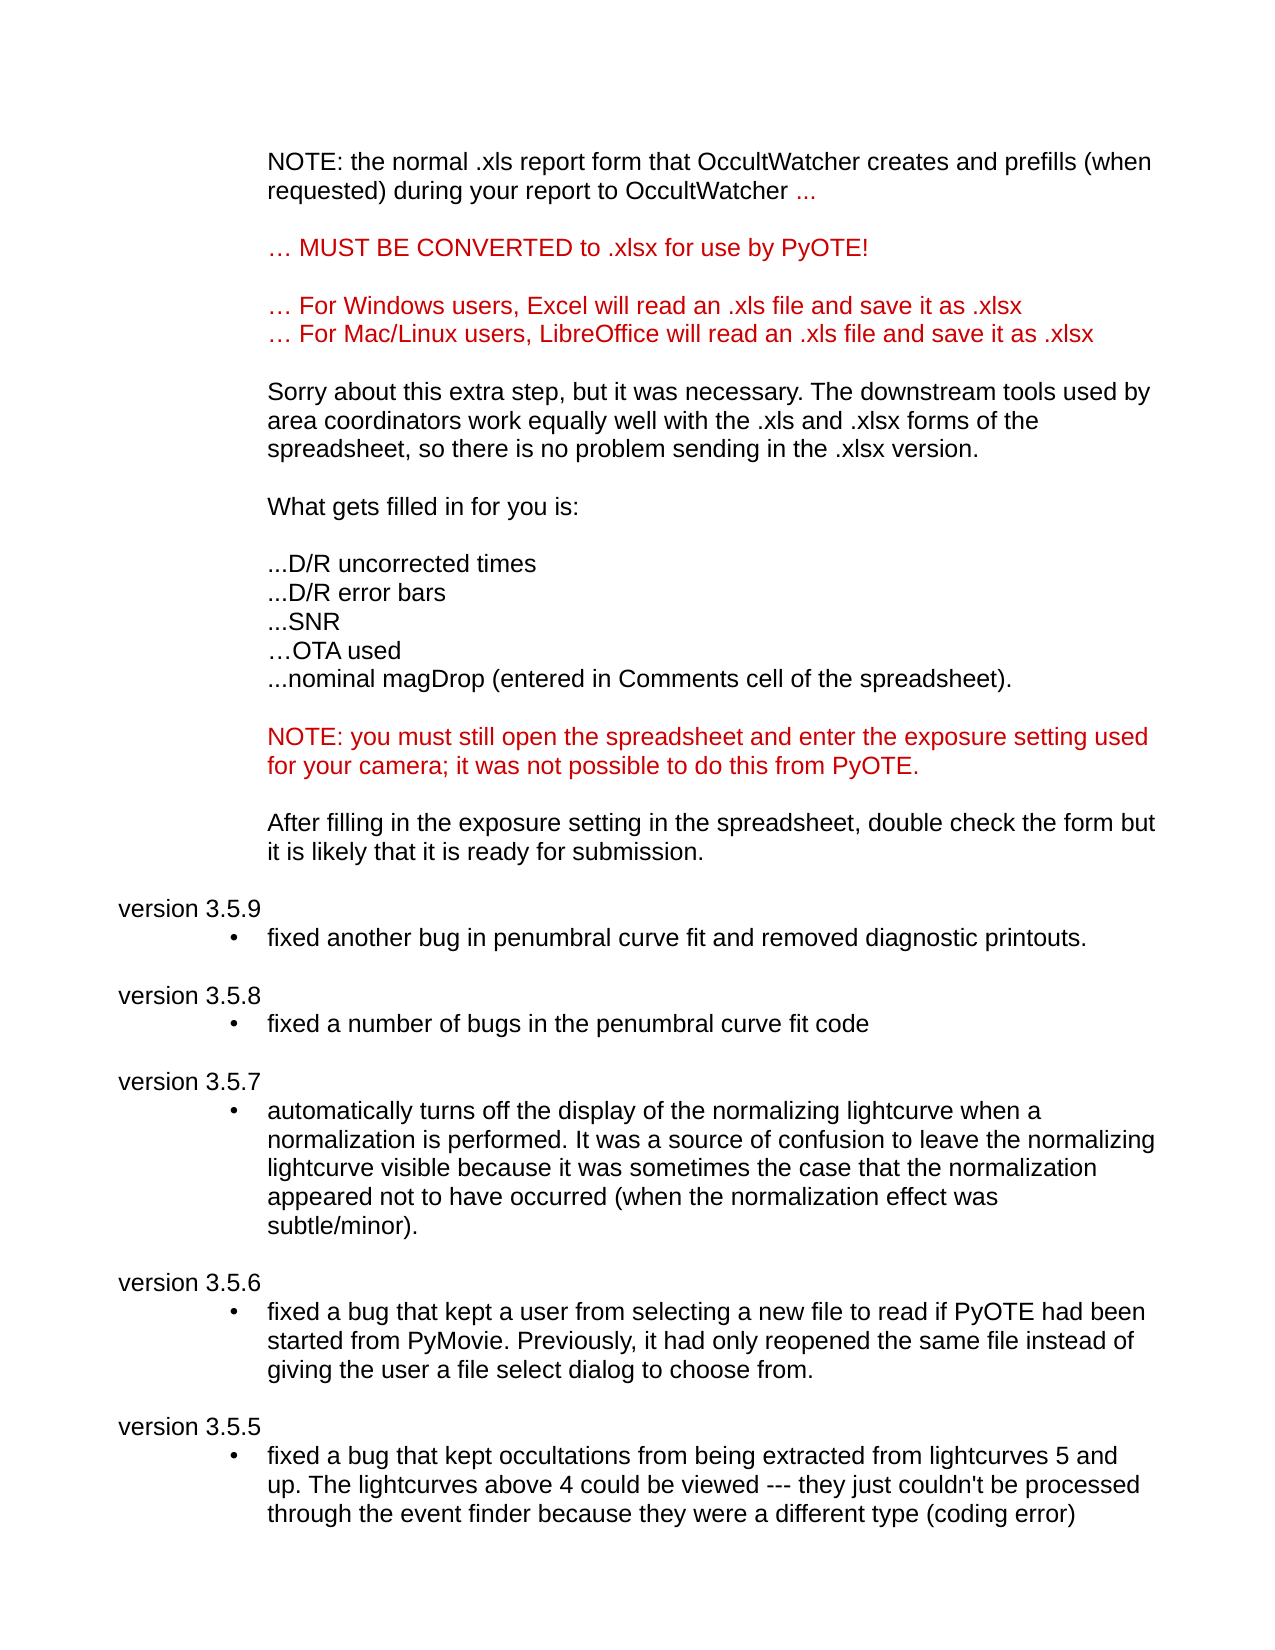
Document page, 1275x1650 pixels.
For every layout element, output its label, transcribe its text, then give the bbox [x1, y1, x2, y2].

text version 3.5.8 [118, 981, 1157, 1009]
list fixed another bug in penumbral curve fit and removed diagnostic printouts. [229, 923, 1157, 981]
list fixed a number of bugs in the penumbral curve fit code [229, 1009, 1157, 1067]
text version 3.5.5 [118, 1412, 1157, 1441]
list fixed a bug that kept a user from selecting a new file to read if PyOTE had been started from PyMovie. Previously, it had only reopened the same file instead of giving the user a file select dialog to choose from. [229, 1297, 1157, 1412]
list NOTE: the normal .xls report form that OccultWatcher creates and prefills (when requested) during your report to OccultWatcher ... … MUST BE CONVERTED to .xlsx for use by PyOTE! [229, 118, 1157, 291]
list automatically turns off the display of the normalizing lightcurve when a normalization is performed. It was a source of confusion to leave the normalizing lightcurve visible because it was sometimes the case that the normalization appeared not to have occurred (when the normalization effect was subtle/minor). [229, 1096, 1157, 1268]
text version 3.5.9 [118, 894, 1157, 923]
list fixed a bug that kept occultations from being extracted from lightcurves 5 and up. The lightcurves above 4 could be viewed --- they just couldn't be processed through the event finder because they were a different type (coding error) [229, 1441, 1157, 1527]
text version 3.5.6 [118, 1268, 1157, 1297]
text version 3.5.7 [118, 1067, 1157, 1096]
list … For Windows users, Excel will read an .xls file and save it as .xlsx … For Mac/Linux users, LibreOffice will read an .xls file and save it as .xlsx Sorry about this extra step, but it was necessary. The downstream tools used by area coordinators work equally well with the .xls and .xlsx forms of the spreadsheet, so there is no problem sending in the .xlsx version. What gets filled in for you is: ...D/R uncorrected times ...D/R error bars ...SNR …OTA used ...nominal magDrop (entered in Comments cell of the spreadsheet). NOTE: you must still open the spreadsheet and enter the exposure setting used for your camera; it was not possible to do this from PyOTE. After filling in the exposure setting in the spreadsheet, double check the form but it is likely that it is ready for submission. [229, 291, 1157, 866]
